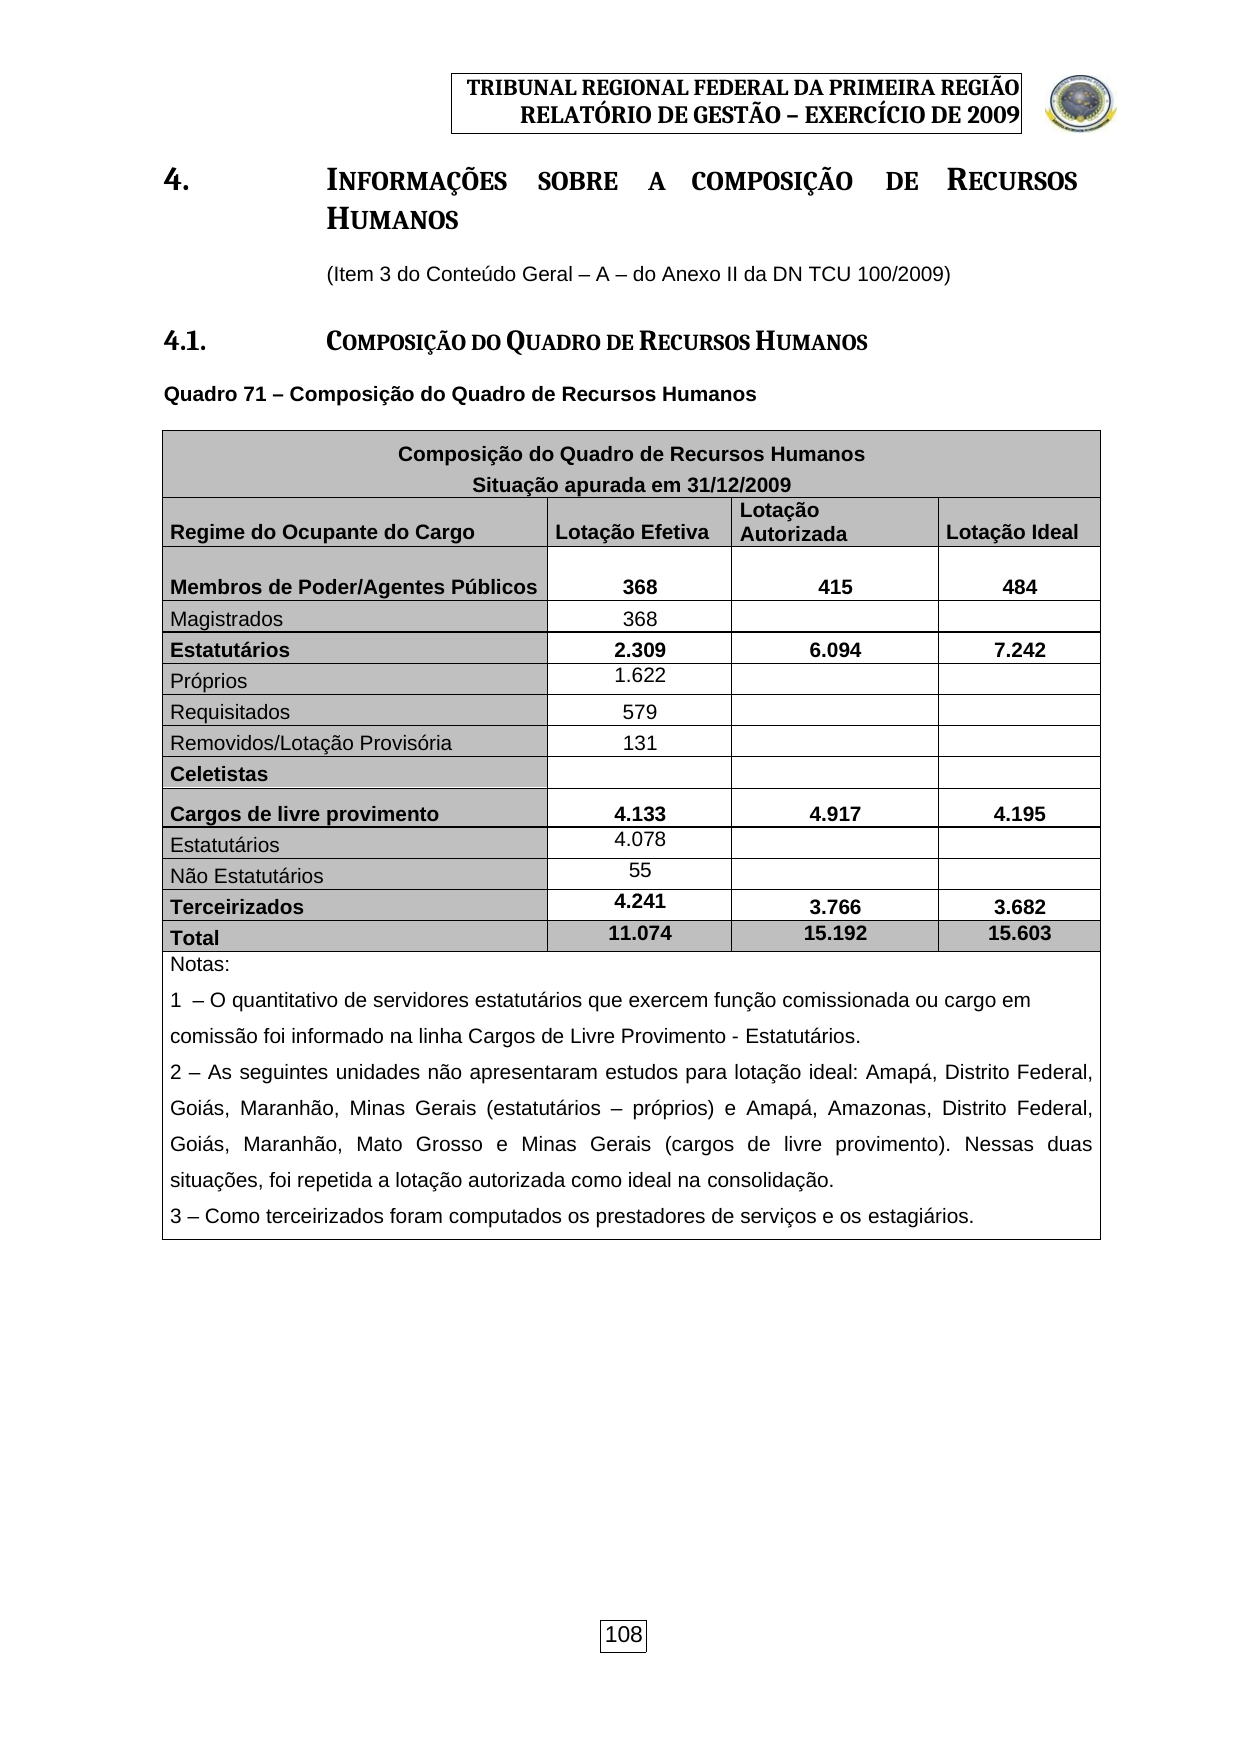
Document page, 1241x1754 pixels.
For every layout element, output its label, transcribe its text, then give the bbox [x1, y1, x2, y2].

table_cell 11.074 [548, 921, 731, 951]
table_cell Celetistas [163, 757, 547, 787]
table_cell Lotação Autorizada [732, 498, 938, 546]
table_cell Lotação Efetiva [548, 498, 731, 546]
table_cell [939, 695, 1100, 725]
table_cell 3.766 [732, 890, 938, 920]
table_cell [939, 601, 1100, 631]
table_cell Membros de Poder/Agentes Públicos [163, 547, 547, 600]
table_cell [939, 664, 1100, 694]
table_cell 368 [548, 547, 731, 600]
table_cell [732, 664, 938, 694]
text (Item 3 do Conteúdo Geral – A – do Anexo II da DN TCU 100/2009) [324, 262, 953, 286]
picture [1045, 75, 1117, 133]
table_cell Não Estatutários [163, 859, 547, 889]
table_cell Magistrados [163, 601, 547, 631]
table_cell [939, 726, 1100, 756]
table_cell Lotação Ideal [939, 498, 1100, 546]
table_cell 368 [548, 601, 731, 631]
table_cell Estatutários [163, 828, 547, 858]
subtitle INFORMAÇÕES SOBRE A COMPOSIÇÃO DE RECURSOS HUMANOS [163, 161, 1083, 237]
table_cell 4.917 [732, 789, 938, 826]
table_cell [732, 859, 938, 889]
table_cell [939, 828, 1100, 858]
table_cell 7.242 [939, 633, 1100, 663]
table_cell [732, 695, 938, 725]
table_cell 3.682 [939, 890, 1100, 920]
table_cell Estatutários [163, 633, 547, 663]
subtitle COMPOSIÇÃO DO QUADRO DE RECURSOS HUMANOS [163, 324, 1126, 357]
table_cell Requisitados [163, 695, 547, 725]
table_cell [548, 757, 731, 787]
table_cell 415 [732, 547, 938, 600]
table_cell [732, 757, 938, 787]
table_cell 15.192 [732, 921, 938, 951]
table_cell 55 [548, 859, 731, 889]
table_cell 131 [548, 726, 731, 756]
table_cell 579 [548, 695, 731, 725]
table_cell 4.133 [548, 789, 731, 826]
table_cell 4.078 [548, 828, 731, 858]
table_cell Regime do Ocupante do Cargo [163, 498, 547, 546]
table_cell 2.309 [548, 633, 731, 663]
table_cell [732, 828, 938, 858]
table_cell [939, 859, 1100, 889]
table_cell 484 [939, 547, 1100, 600]
table_cell 4.195 [939, 789, 1100, 826]
table_cell Total [163, 921, 547, 951]
table_cell 1.622 [548, 664, 731, 694]
table_header Composição do Quadro de Recursos Humanos Situação apurada em 31/12/2009 [163, 431, 1100, 497]
table_cell Próprios [163, 664, 547, 694]
table_cell Removidos/Lotação Provisória [163, 726, 547, 756]
table_cell 15.603 [939, 921, 1100, 951]
table_cell [939, 757, 1100, 787]
table_cell [732, 726, 938, 756]
table_cell Terceirizados [163, 890, 547, 920]
table_cell 4.241 [548, 890, 731, 920]
table_cell [732, 601, 938, 631]
table_cell 6.094 [732, 633, 938, 663]
subtitle Quadro 71 – Composição do Quadro de Recursos Humanos [163, 382, 1126, 406]
table_cell Cargos de livre provimento [163, 789, 547, 826]
table_cell Notas: – O quantitativo de servidores estatutários que exercem função comissionada ou cargo em comissão foi informado na linha Cargos de Livre Provimento - Estatutários. – As seguintes unidades não apresentaram estudos para lotação ideal: Amapá, Distrito Federal, Goiás, Maranhão, Minas Gerais (estatutários – próprios) e Amapá, Amazonas, Distrito Federal, Goiás, Maranhão, Mato Grosso e Minas Gerais (cargos de livre provimento). Nessas duas situações, foi repetida a lotação autorizada como ideal na consolidação. – Como terceirizados foram computados os prestadores de serviços e os estagiários. [163, 952, 1100, 1238]
